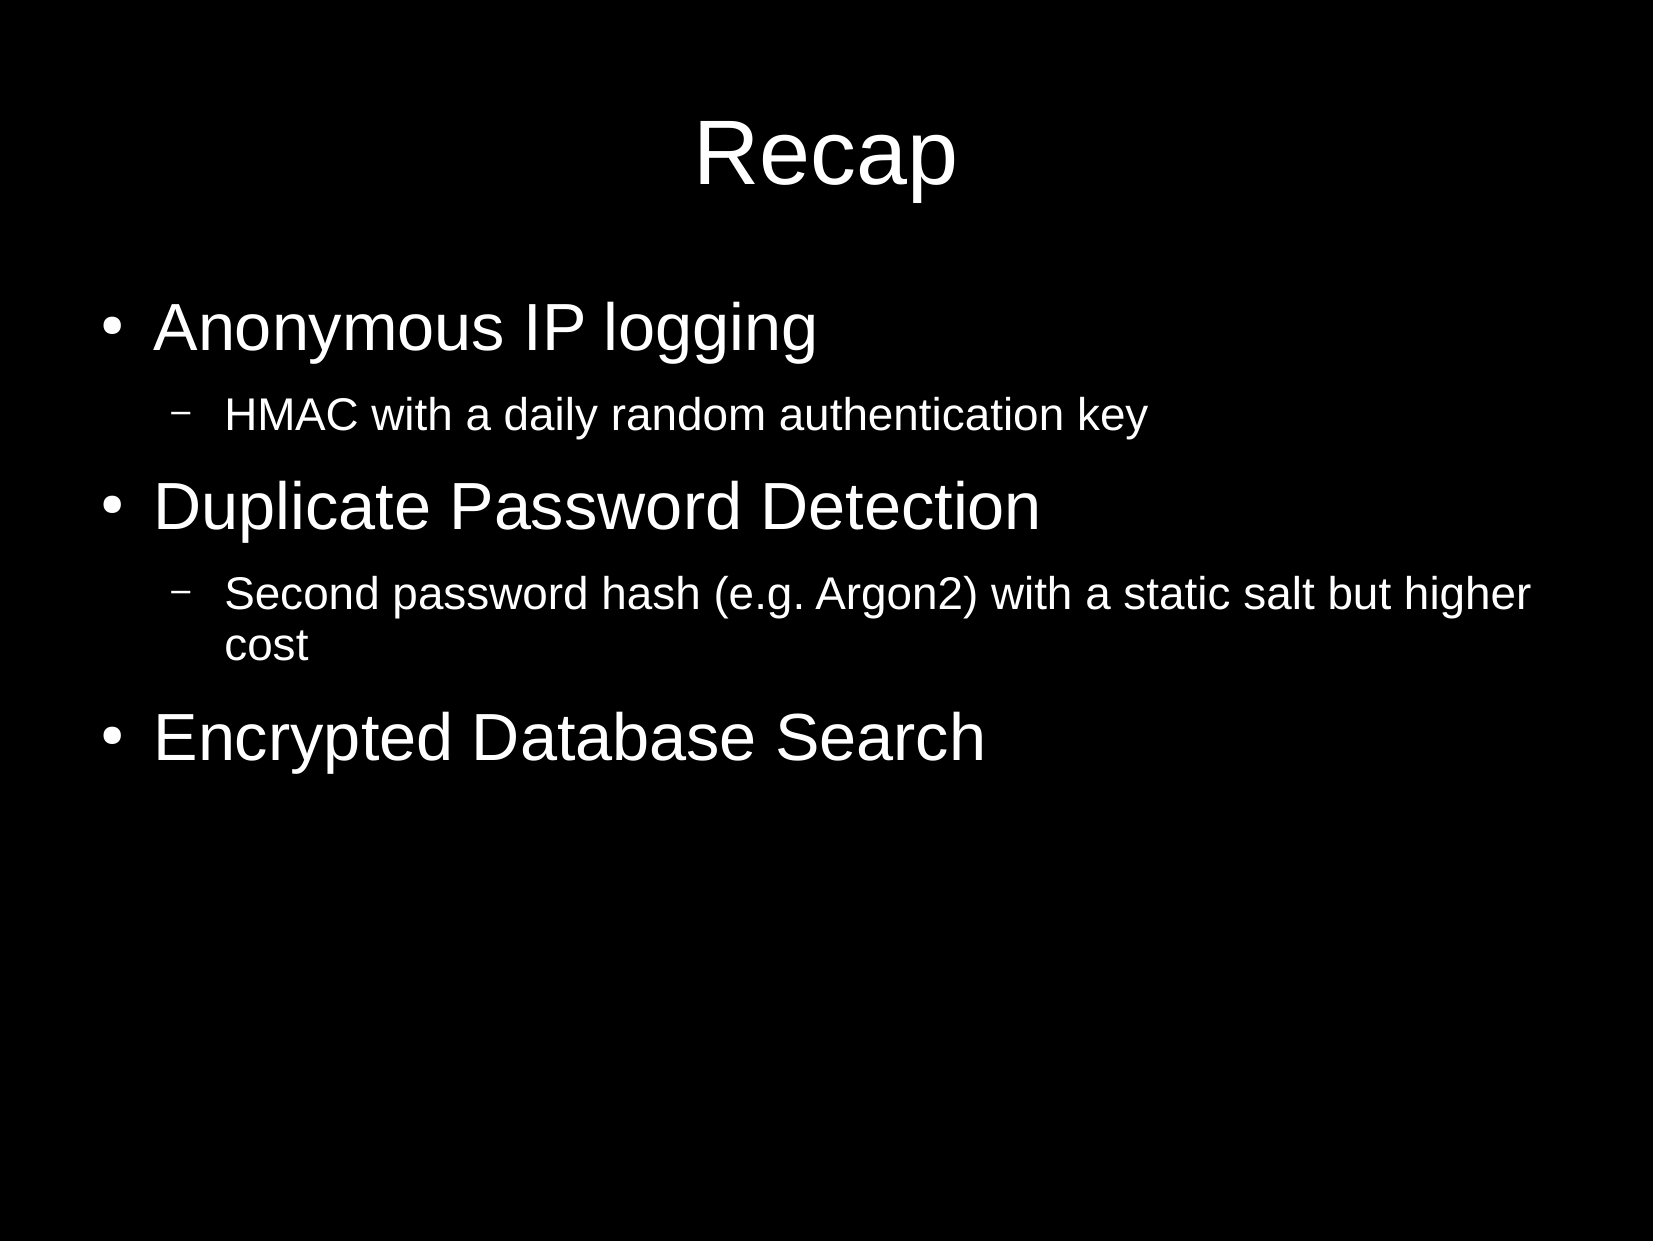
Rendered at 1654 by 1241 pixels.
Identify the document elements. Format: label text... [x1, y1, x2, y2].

list Anonymous IP logging HMAC with a daily random authentication key Duplicate Password Detection Second password hash (e.g. Argon2) with a static salt but higher cost Encrypted Database Search [82, 290, 1571, 1156]
title Recap [82, 49, 1571, 257]
